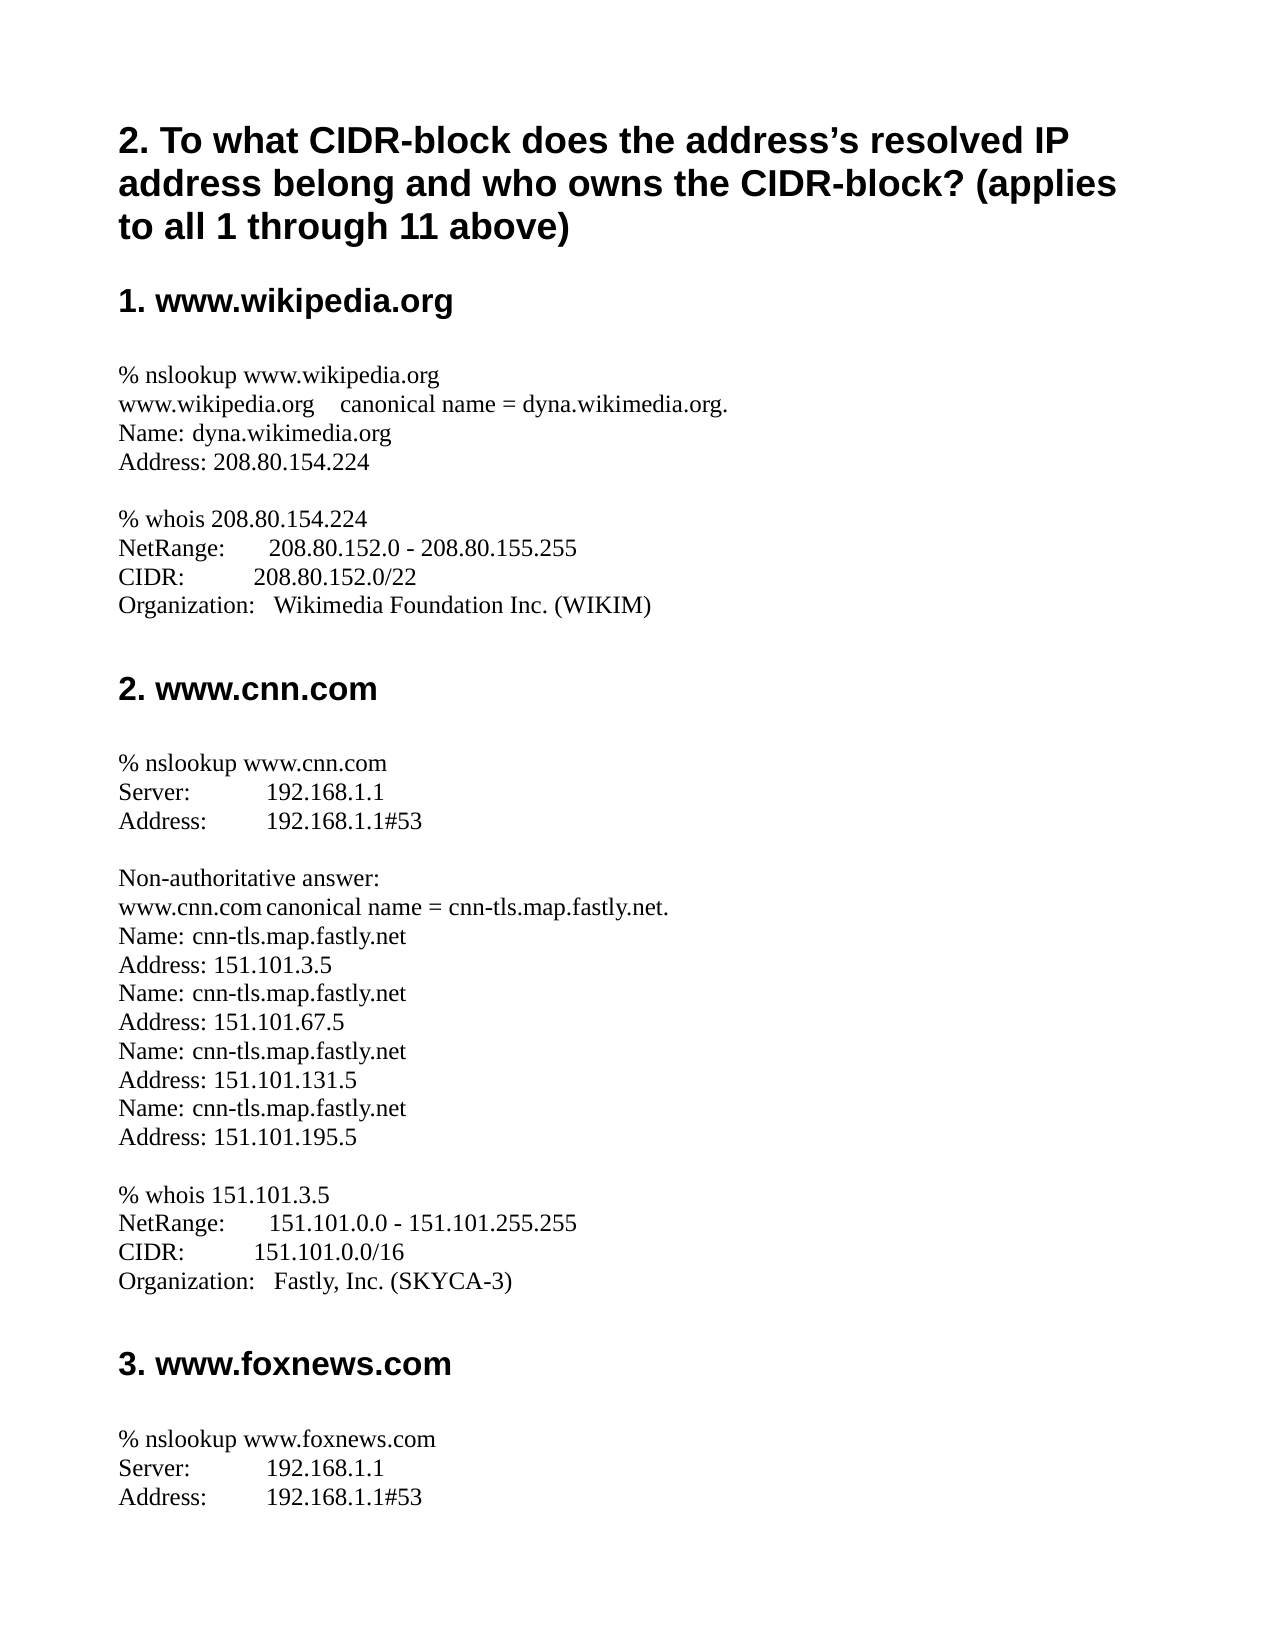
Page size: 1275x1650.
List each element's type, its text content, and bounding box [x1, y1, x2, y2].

text Address: 151.101.67.5 [118, 1007, 1157, 1036]
text www.cnn.com canonical name = cnn-tls.map.fastly.net. [118, 892, 1157, 921]
text Organization: Fastly, Inc. (SKYCA-3) [118, 1266, 1157, 1295]
text CIDR: 208.80.152.0/22 [118, 562, 1157, 591]
text Non-authoritative answer: [118, 863, 1157, 892]
text Organization: Wikimedia Foundation Inc. (WIKIM) [118, 591, 1157, 619]
text Server: 192.168.1.1 [118, 1453, 1157, 1482]
text % nslookup www.wikipedia.org [118, 361, 1157, 389]
text Address: 208.80.154.224 [118, 447, 1157, 476]
subtitle 1. www.wikipedia.org [118, 281, 1157, 319]
subtitle 2. To what CIDR-block does the address’s resolved IP address belong and who owns the CIDR-block? (applies to all 1 through 11 above) [118, 118, 1157, 247]
text Address: 192.168.1.1#53 [118, 1482, 1157, 1510]
subtitle 2. www.cnn.com [118, 669, 1157, 707]
text Name: dyna.wikimedia.org [118, 418, 1157, 447]
text Server: 192.168.1.1 [118, 777, 1157, 806]
text Name: cnn-tls.map.fastly.net [118, 921, 1157, 950]
text % whois 208.80.154.224 NetRange: 208.80.152.0 - 208.80.155.255 [118, 504, 1157, 562]
text Address: 192.168.1.1#53 [118, 806, 1157, 835]
text Name: cnn-tls.map.fastly.net [118, 1093, 1157, 1122]
text Address: 151.101.195.5 [118, 1122, 1157, 1151]
text NetRange: 151.101.0.0 - 151.101.255.255 [118, 1208, 1157, 1237]
text Name: cnn-tls.map.fastly.net [118, 978, 1157, 1007]
text Name: cnn-tls.map.fastly.net [118, 1036, 1157, 1065]
text Address: 151.101.3.5 [118, 950, 1157, 978]
text % nslookup www.foxnews.com [118, 1424, 1157, 1453]
subtitle 3. www.foxnews.com [118, 1344, 1157, 1383]
text www.wikipedia.org canonical name = dyna.wikimedia.org. [118, 389, 1157, 418]
text % whois 151.101.3.5 [118, 1180, 1157, 1208]
text % nslookup www.cnn.com [118, 748, 1157, 777]
text CIDR: 151.101.0.0/16 [118, 1237, 1157, 1266]
text Address: 151.101.131.5 [118, 1065, 1157, 1093]
